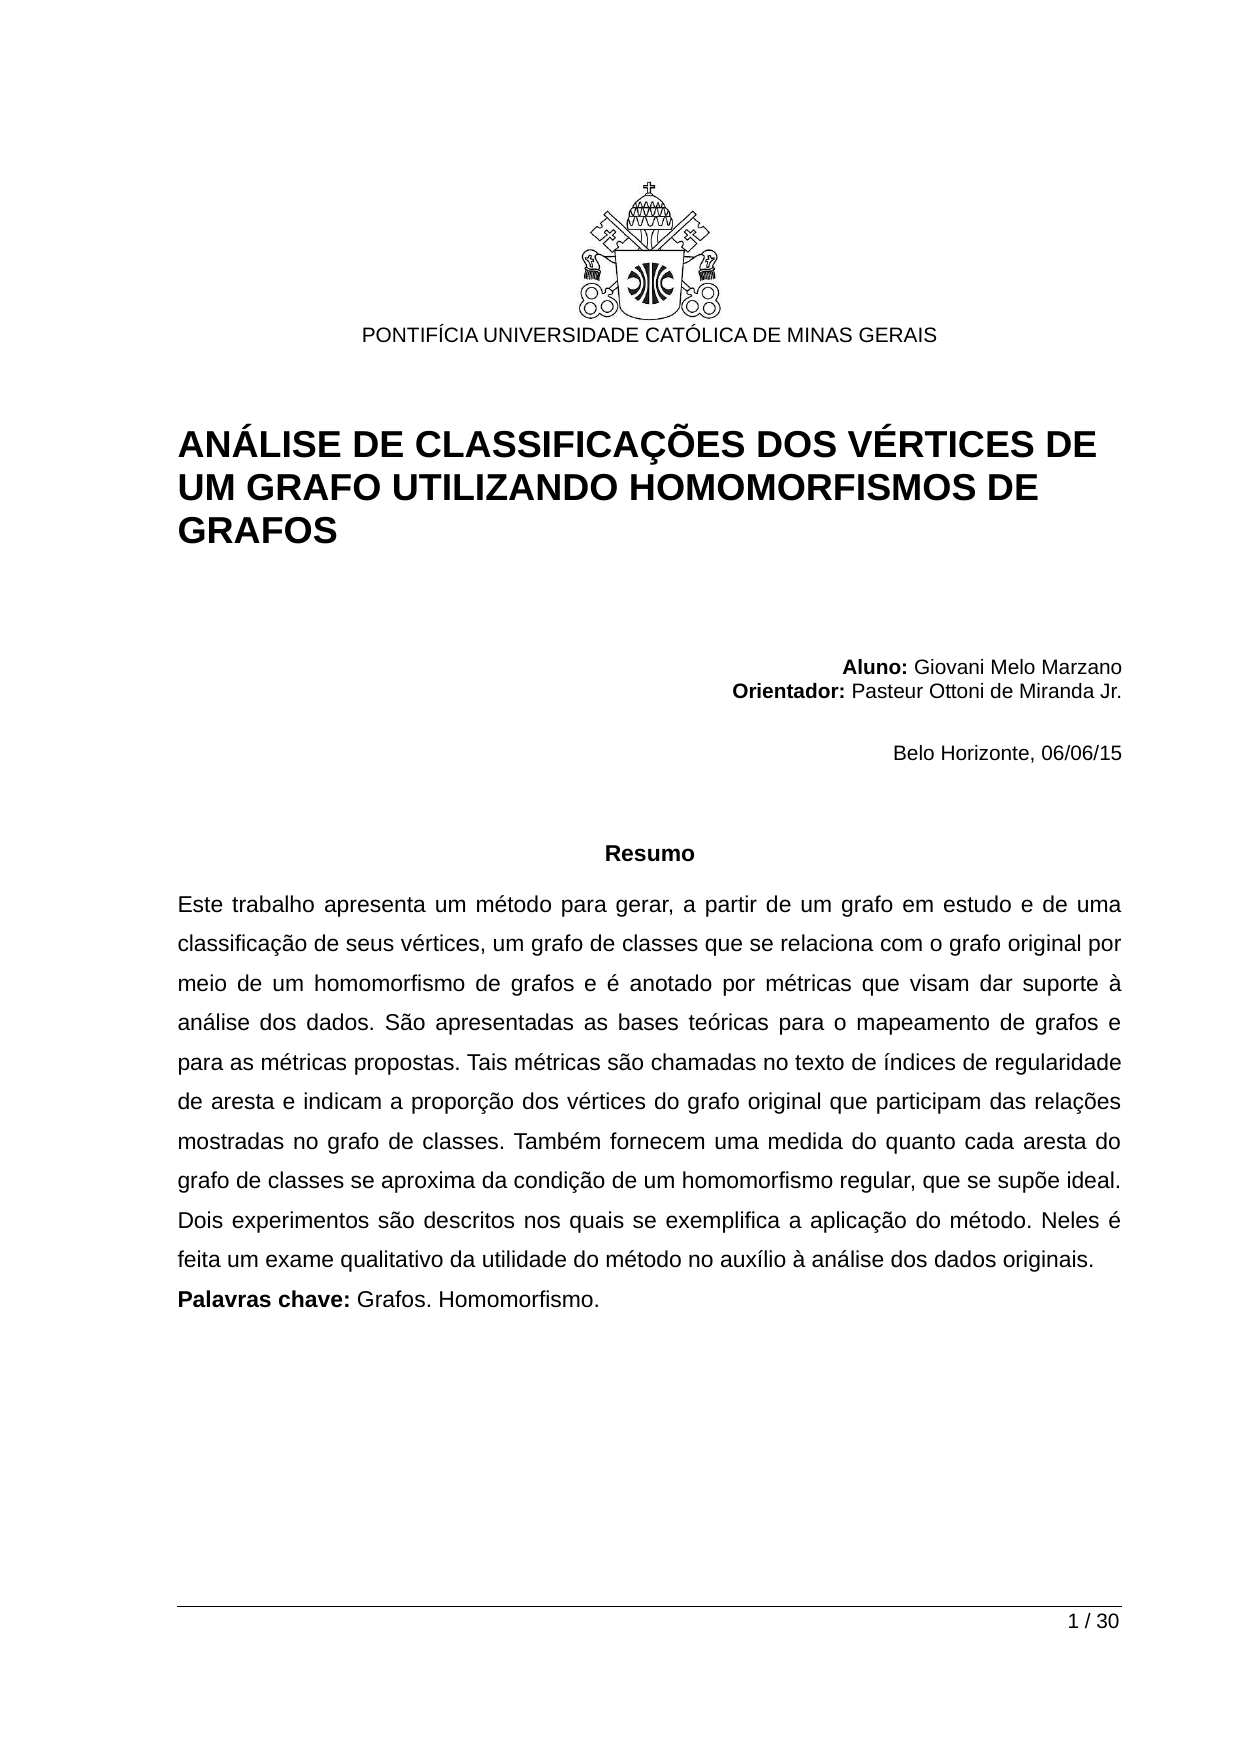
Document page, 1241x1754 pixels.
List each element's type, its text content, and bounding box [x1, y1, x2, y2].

text Este trabalho apresenta um método para gerar, a partir de um grafo em estudo e de uma classificação de seus vértices, um grafo de classes que se relaciona com o grafo original por meio de um homomorfismo de grafos e é anotado por métricas que visam dar suporte à análise dos dados. São apresentadas as bases teóricas para o mapeamento de grafos e para as métricas propostas. Tais métricas são chamadas no texto de índices de regularidade de aresta e indicam a proporção dos vértices do grafo original que participam das relações mostradas no grafo de classes. Também fornecem uma medida do quanto cada aresta do grafo de classes se aproxima da condição de um homomorfismo regular, que se supõe ideal. Dois experimentos são descritos nos quais se exemplifica a aplicação do método. Neles é feita um exame qualitativo da utilidade do método no auxílio à análise dos dados originais. [177, 891, 1122, 1273]
text Belo Horizonte, 06/06/15 [177, 741, 1122, 765]
picture [576, 177, 723, 323]
text Orientador: Pasteur Ottoni de Miranda Jr. [177, 679, 1122, 703]
title Análise de classificações dos vértices de um grafo utilizando homomorfismos de grafos [177, 422, 1122, 551]
text Aluno: Giovani Melo Marzano [177, 655, 1122, 679]
text Palavras chave: Grafos. Homomorfismo. [177, 1286, 1122, 1312]
text Resumo [177, 840, 1122, 866]
text Pontifícia Universidade Católica de Minas Gerais [177, 323, 1122, 347]
